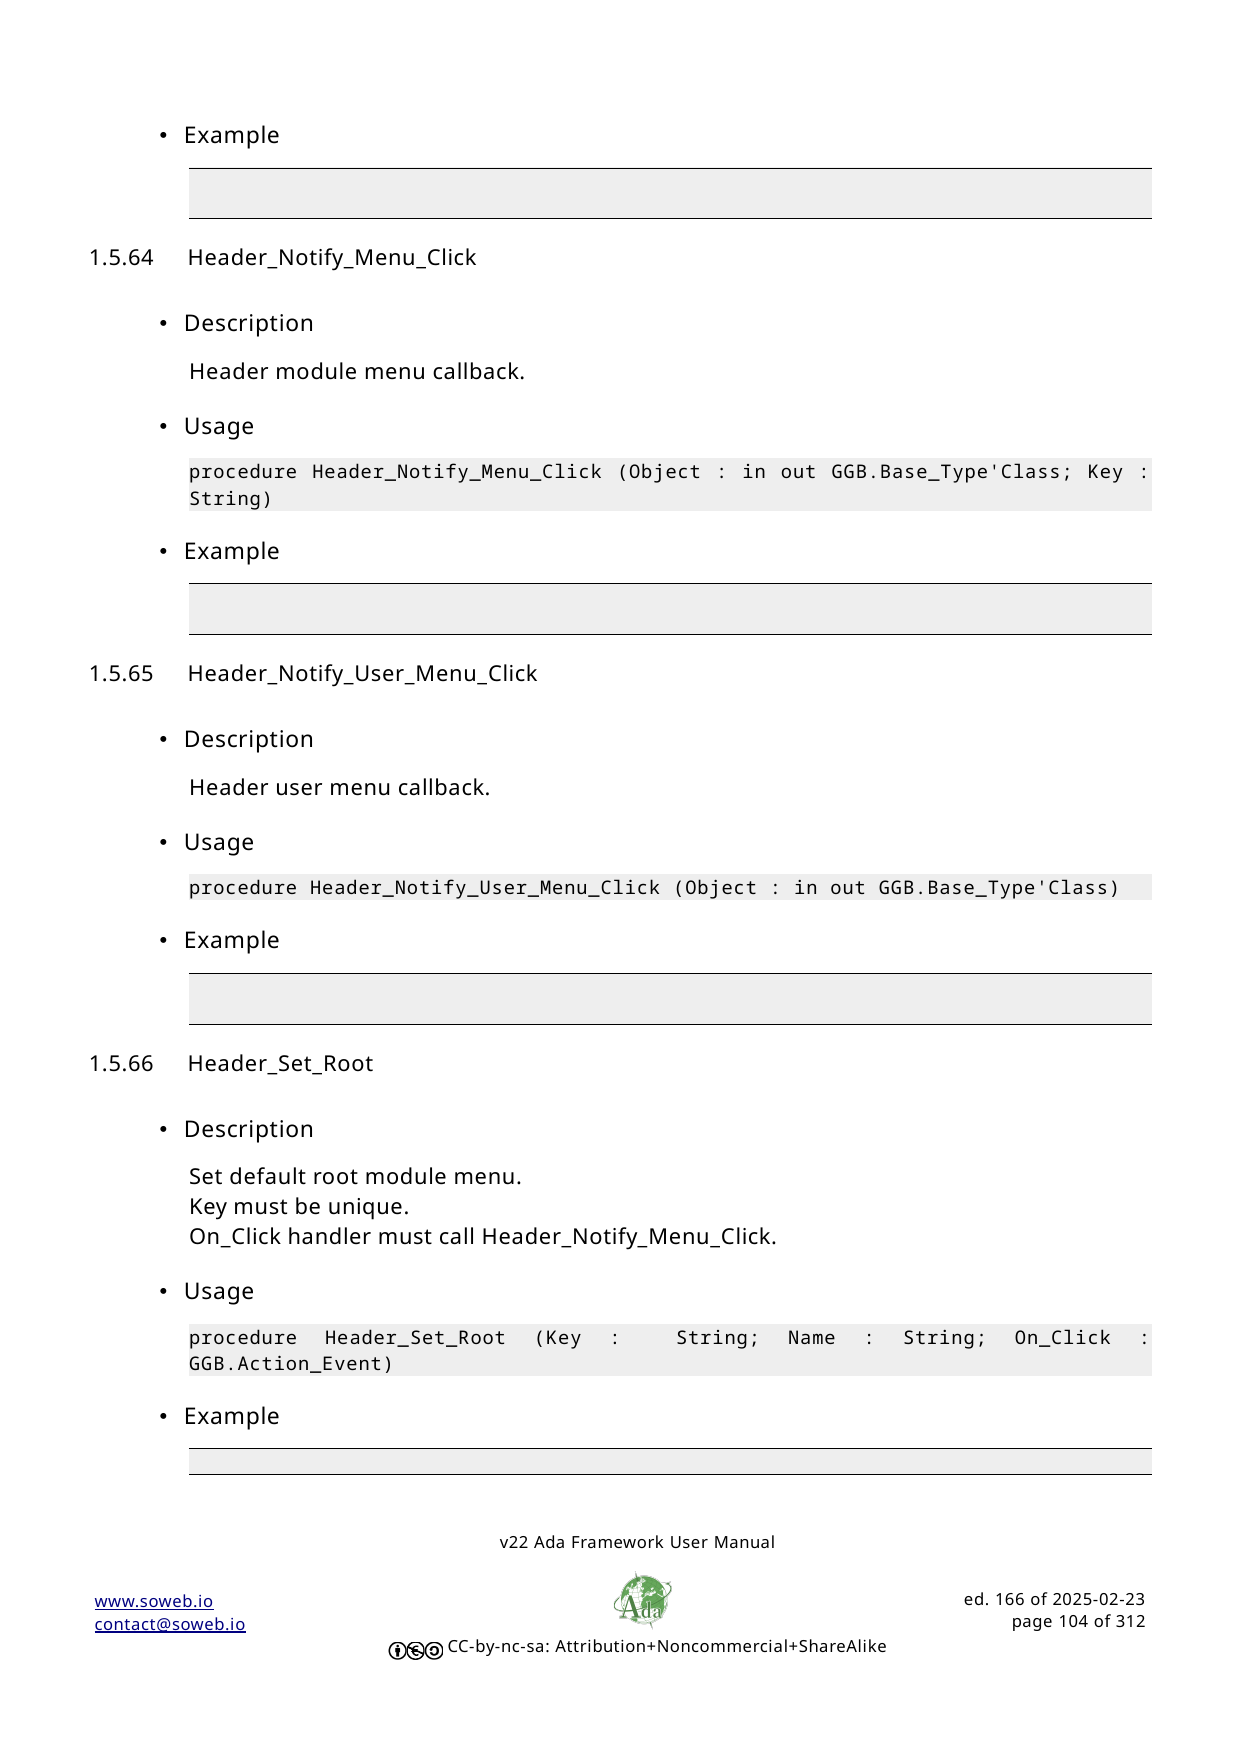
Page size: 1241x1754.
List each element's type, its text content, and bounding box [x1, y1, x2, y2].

subtitle Header_Set_Root [88, 1047, 1152, 1088]
text procedure Header_Notify_Menu_Click (Object : in out GGB.Base_Type'Class; Key : String) [189, 458, 1152, 511]
text procedure Header_Set_Root (Key : String; Name : String; On_Click : GGB.Action_Event) [189, 1324, 1152, 1376]
subtitle Example [159, 924, 1152, 955]
text Header module menu callback. [189, 356, 1152, 386]
subtitle Example [159, 534, 1152, 565]
picture [388, 1642, 443, 1660]
subtitle Description [159, 307, 1152, 338]
text Header user menu callback. [189, 771, 1152, 801]
text procedure Header_Notify_User_Menu_Click (Object : in out GGB.Base_Type'Class) [189, 874, 1152, 900]
subtitle Description [159, 1112, 1152, 1143]
text Key must be unique. [189, 1191, 1152, 1221]
text Set default root module menu. [189, 1161, 1152, 1191]
subtitle Example [159, 1399, 1152, 1431]
subtitle Header_Notify_User_Menu_Click [88, 658, 1152, 699]
text On_Click handler must call Header_Notify_Menu_Click. [189, 1221, 1152, 1251]
subtitle Usage [159, 409, 1152, 441]
subtitle Usage [159, 1275, 1152, 1306]
subtitle Header_Notify_Menu_Click [88, 242, 1152, 283]
subtitle Example [159, 118, 1152, 150]
picture [613, 1571, 672, 1630]
subtitle Description [159, 722, 1152, 754]
subtitle Usage [159, 825, 1152, 856]
